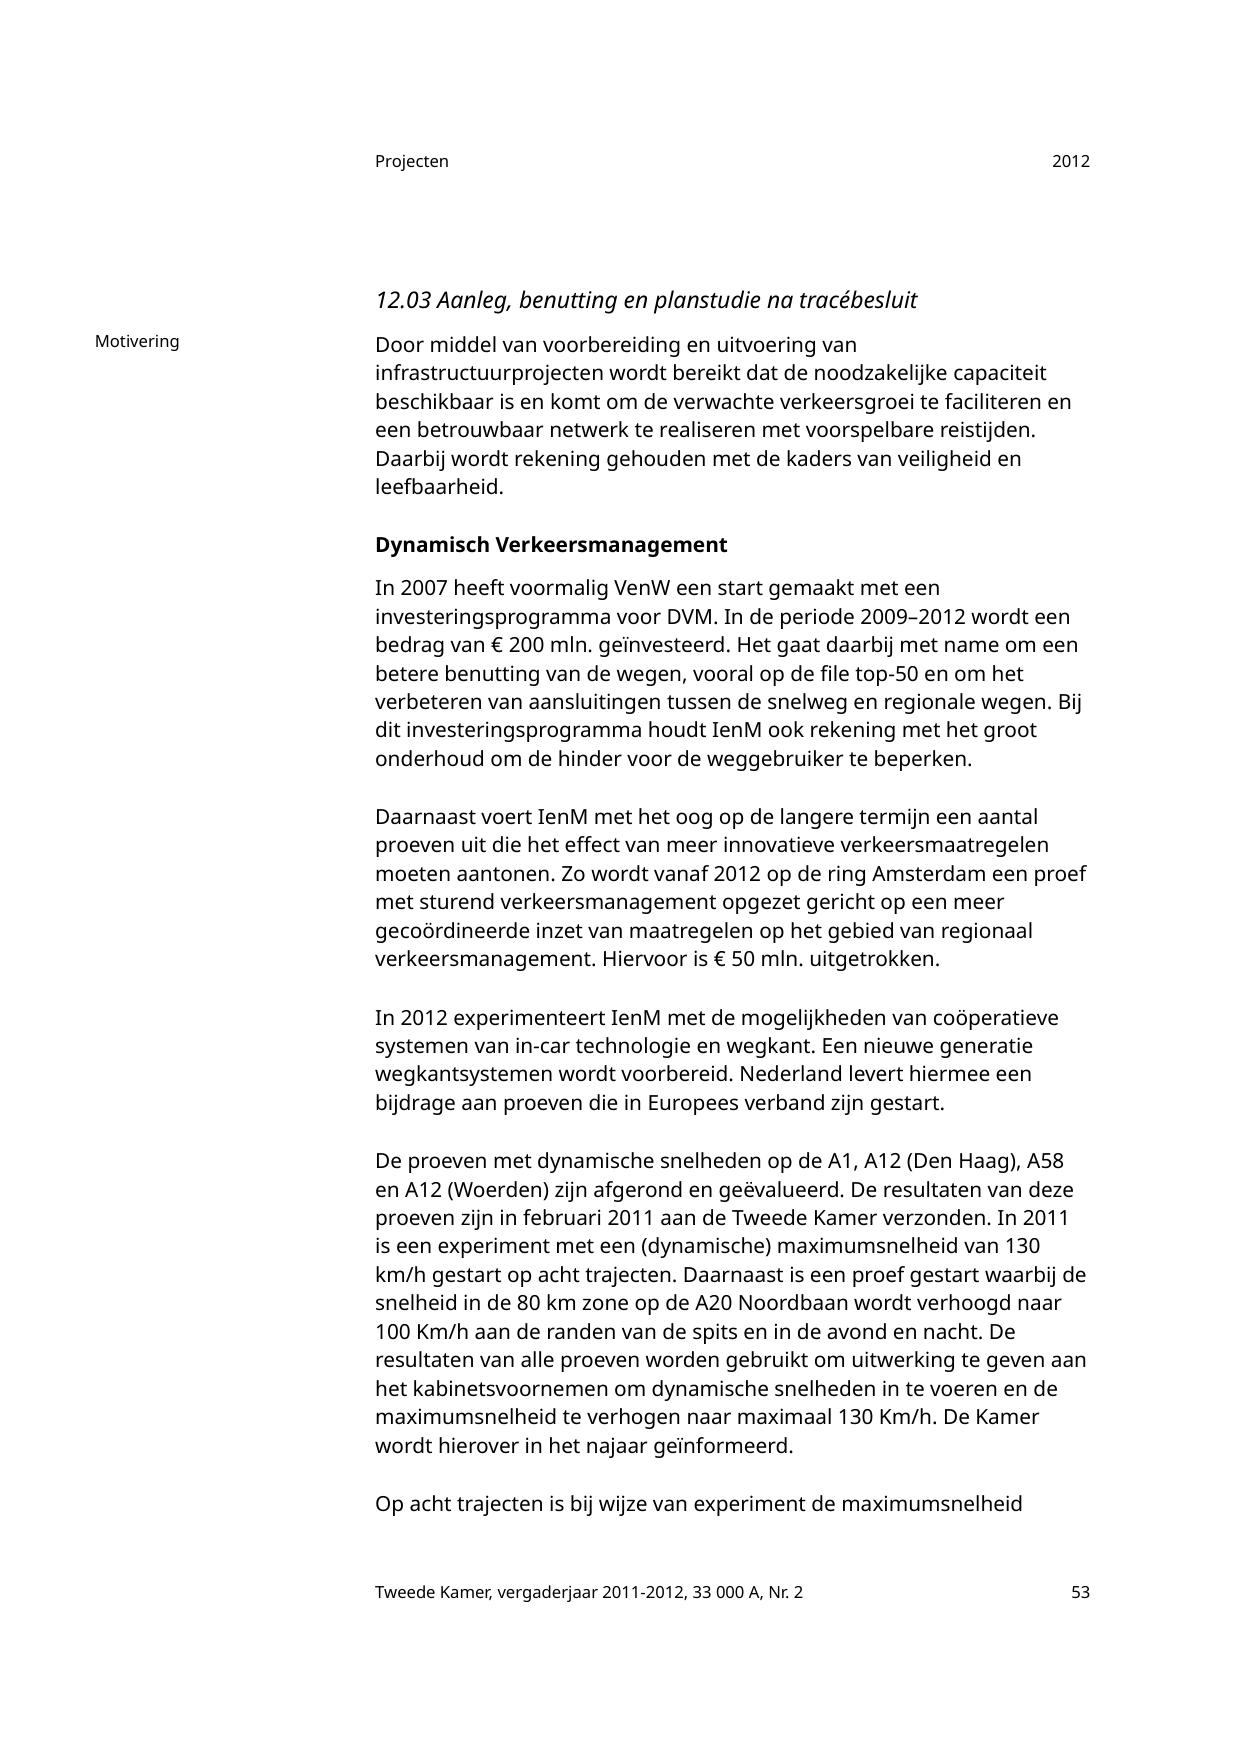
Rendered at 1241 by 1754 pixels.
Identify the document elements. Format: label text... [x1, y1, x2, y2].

text Daarnaast voert IenM met het oog op de langere termijn een aantal proeven uit die het effect van meer innovatieve verkeersmaatregelen moeten aantonen. Zo wordt vanaf 2012 op de ring Amsterdam een proef met sturend verkeersmanagement opgezet gericht op een meer gecoördineerde inzet van maatregelen op het gebied van regionaal verkeersmanagement. Hiervoor is € 50 mln. uitgetrokken. [375, 802, 1090, 973]
text Op acht trajecten is bij wijze van experiment de maximumsnelheid [375, 1489, 1090, 1518]
text Dynamisch Verkeersmanagement [375, 530, 1090, 558]
subtitle 12.03 Aanleg, benutting en planstudie na tracébesluit [375, 284, 1090, 315]
text In 2012 experimenteert IenM met de mogelijkheden van coöperatieve systemen van in-car technologie en wegkant. Een nieuwe generatie wegkantsystemen wordt voorbereid. Nederland levert hiermee een bijdrage aan proeven die in Europees verband zijn gestart. [375, 1003, 1090, 1116]
text Motivering [94, 330, 328, 353]
table_header Projecten [375, 150, 933, 203]
text De proeven met dynamische snelheden op de A1, A12 (Den Haag), A58 en A12 (Woerden) zijn afgerond en geëvalueerd. De resultaten van deze proeven zijn in februari 2011 aan de Tweede Kamer verzonden. In 2011 is een experiment met een (dynamische) maximumsnelheid van 130 km/h gestart op acht trajecten. Daarnaast is een proef gestart waarbij de snelheid in de 80 km zone op de A20 Noordbaan wordt verhoogd naar 100 Km/h aan de randen van de spits en in de avond en nacht. De resultaten van alle proeven worden gebruikt om uitwerking te geven aan het kabinetsvoornemen om dynamische snelheden in te voeren en de maximumsnelheid te verhogen naar maximaal 130 Km/h. De Kamer wordt hierover in het najaar geïnformeerd. [375, 1146, 1090, 1459]
table_header 2012 [933, 150, 1090, 203]
text Door middel van voorbereiding en uitvoering van infrastructuurprojecten wordt bereikt dat de noodzakelijke capaciteit beschikbaar is en komt om de verwachte verkeersgroei te faciliteren en een betrouwbaar netwerk te realiseren met voorspelbare reistijden. Daarbij wordt rekening gehouden met de kaders van veiligheid en leefbaarheid. [375, 330, 1090, 501]
text In 2007 heeft voormalig VenW een start gemaakt met een investeringsprogramma voor DVM. In de periode 2009–2012 wordt een bedrag van € 200 mln. geïnvesteerd. Het gaat daarbij met name om een betere benutting van de wegen, vooral op de file top-50 en om het verbeteren van aansluitingen tussen de snelweg en regionale wegen. Bij dit investeringsprogramma houdt IenM ook rekening met het groot onderhoud om de hinder voor de weggebruiker te beperken. [375, 573, 1090, 772]
